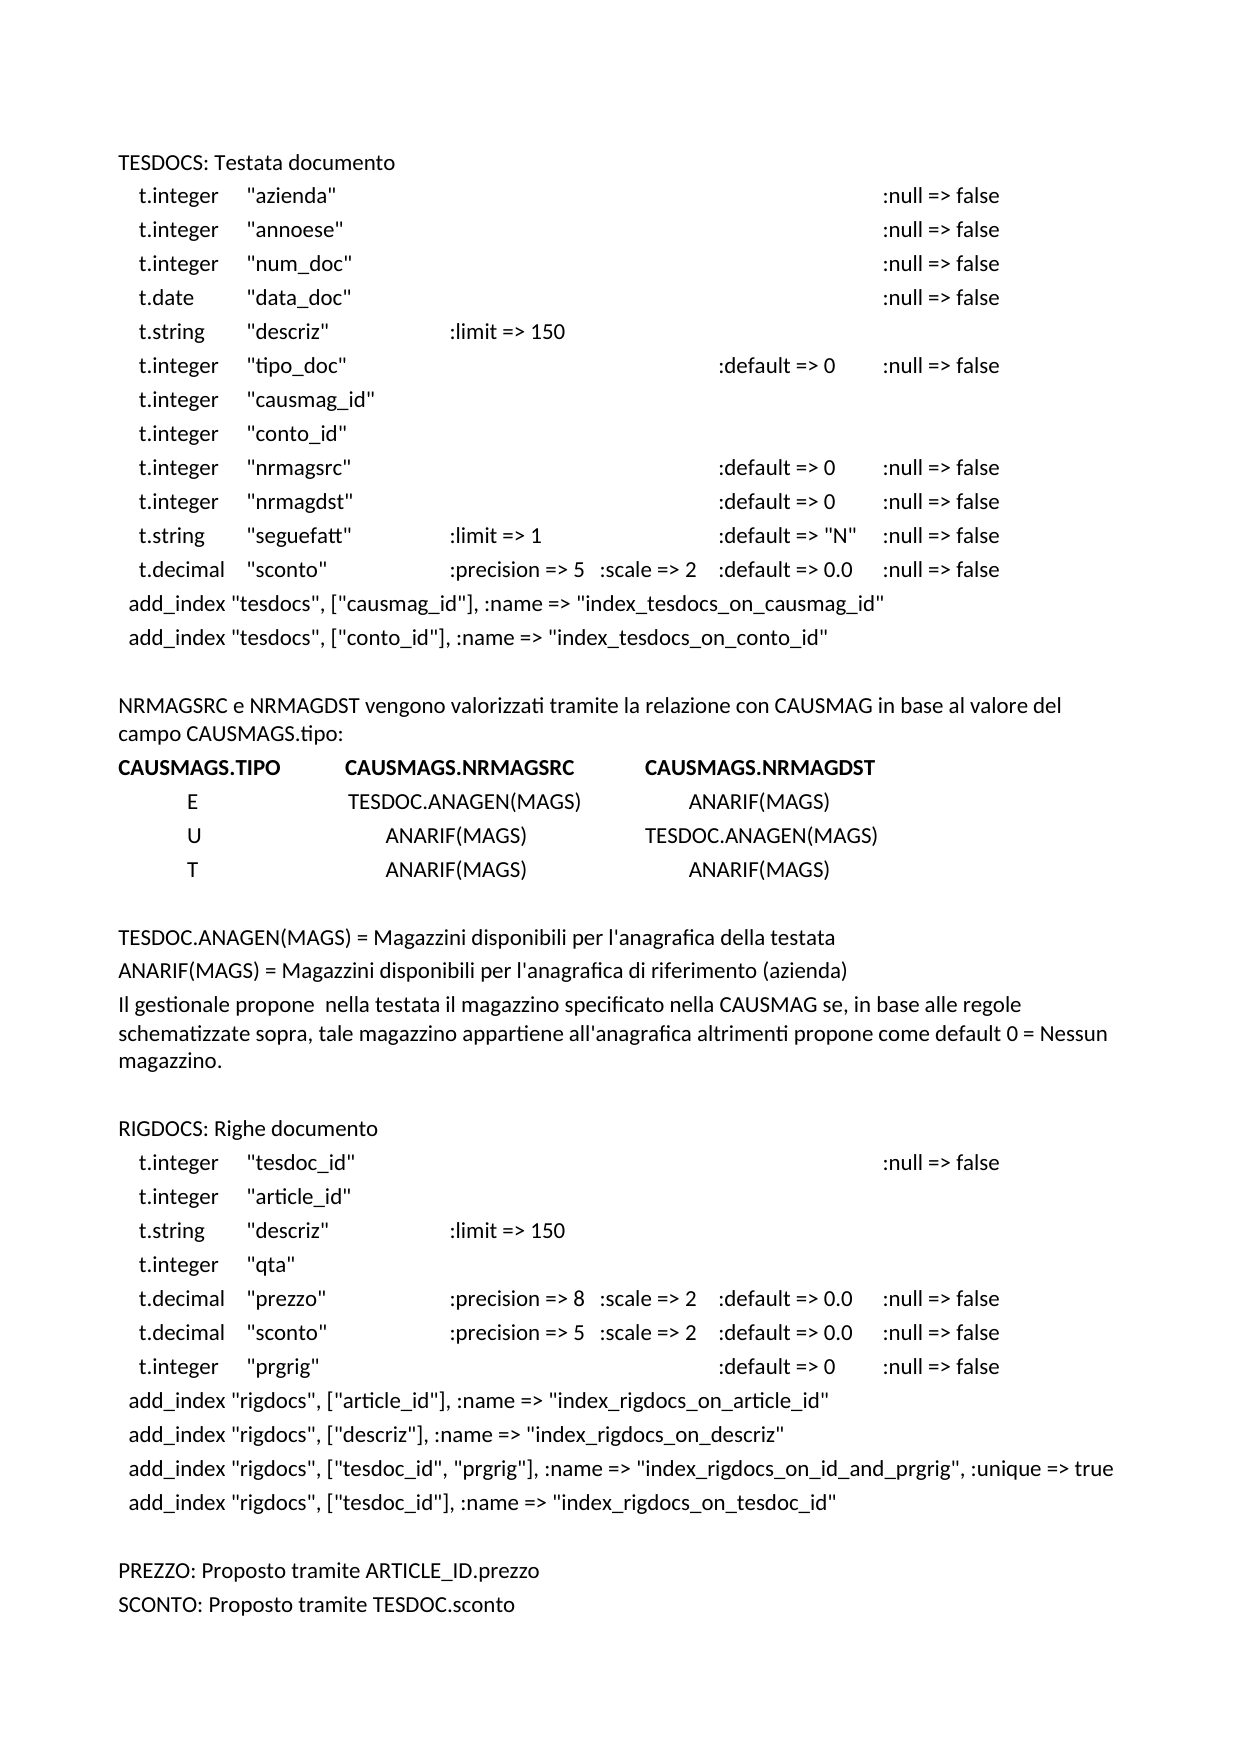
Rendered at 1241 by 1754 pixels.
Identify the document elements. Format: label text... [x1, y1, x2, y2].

text E TESDOC.ANAGEN(MAGS) ANARIF(MAGS) [118, 787, 1122, 815]
text t.integer "article_id" [118, 1182, 1122, 1211]
text PREZZO: Proposto tramite ARTICLE_ID.prezzo [118, 1556, 1122, 1584]
text T ANARIF(MAGS) ANARIF(MAGS) [118, 855, 1122, 883]
text TESDOCS: Testata documento [118, 148, 1122, 176]
text t.decimal "sconto" :precision => 5 :scale => 2 :default => 0.0 :null => false [118, 1318, 1122, 1346]
text U ANARIF(MAGS) TESDOC.ANAGEN(MAGS) [118, 821, 1122, 849]
text t.decimal "prezzo" :precision => 8 :scale => 2 :default => 0.0 :null => false [118, 1284, 1122, 1312]
text Il gestionale propone nella testata il magazzino specificato nella CAUSMAG se, in base alle regole schematizzate sopra, tale magazzino appartiene all'anagrafica altrimenti propone come default 0 = Nessun magazzino. [118, 991, 1122, 1075]
text t.decimal "sconto" :precision => 5 :scale => 2 :default => 0.0 :null => false [118, 555, 1122, 583]
text t.integer "prgrig" :default => 0 :null => false [118, 1352, 1122, 1380]
text ANARIF(MAGS) = Magazzini disponibili per l'anagrafica di riferimento (azienda) [118, 957, 1122, 985]
text add_index "rigdocs", ["article_id"], :name => "index_rigdocs_on_article_id" [118, 1386, 1122, 1414]
text TESDOC.ANAGEN(MAGS) = Magazzini disponibili per l'anagrafica della testata [118, 923, 1122, 951]
text RIGDOCS: Righe documento [118, 1114, 1122, 1143]
text add_index "rigdocs", ["tesdoc_id"], :name => "index_rigdocs_on_tesdoc_id" [118, 1488, 1122, 1516]
text t.integer "tesdoc_id" :null => false [118, 1148, 1122, 1177]
text CAUSMAGS.TIPO CAUSMAGS.NRMAGSRC CAUSMAGS.NRMAGDST [118, 753, 1122, 781]
text NRMAGSRC e NRMAGDST vengono valorizzati tramite la relazione con CAUSMAG in base al valore del campo CAUSMAGS.tipo: [118, 691, 1122, 747]
text add_index "rigdocs", ["descriz"], :name => "index_rigdocs_on_descriz" [118, 1420, 1122, 1448]
text t.integer "azienda" :null => false [118, 182, 1122, 209]
text add_index "tesdocs", ["causmag_id"], :name => "index_tesdocs_on_causmag_id" [118, 589, 1122, 617]
text t.integer "tipo_doc" :default => 0 :null => false [118, 351, 1122, 379]
text t.integer "conto_id" [118, 419, 1122, 447]
text t.integer "qta" [118, 1250, 1122, 1278]
text SCONTO: Proposto tramite TESDOC.sconto [118, 1590, 1122, 1618]
text t.string "seguefatt" :limit => 1 :default => "N" :null => false [118, 521, 1122, 549]
text t.integer "annoese" :null => false [118, 216, 1122, 243]
text t.string "descriz" :limit => 150 [118, 1216, 1122, 1244]
text t.integer "nrmagsrc" :default => 0 :null => false [118, 453, 1122, 481]
text add_index "rigdocs", ["tesdoc_id", "prgrig"], :name => "index_rigdocs_on_id_and_prgrig", :unique => true [118, 1454, 1122, 1482]
text add_index "tesdocs", ["conto_id"], :name => "index_tesdocs_on_conto_id" [118, 623, 1122, 651]
text t.date "data_doc" :null => false [118, 283, 1122, 311]
text t.integer "causmag_id" [118, 385, 1122, 413]
text t.integer "num_doc" :null => false [118, 249, 1122, 277]
text t.string "descriz" :limit => 150 [118, 317, 1122, 345]
text t.integer "nrmagdst" :default => 0 :null => false [118, 487, 1122, 515]
